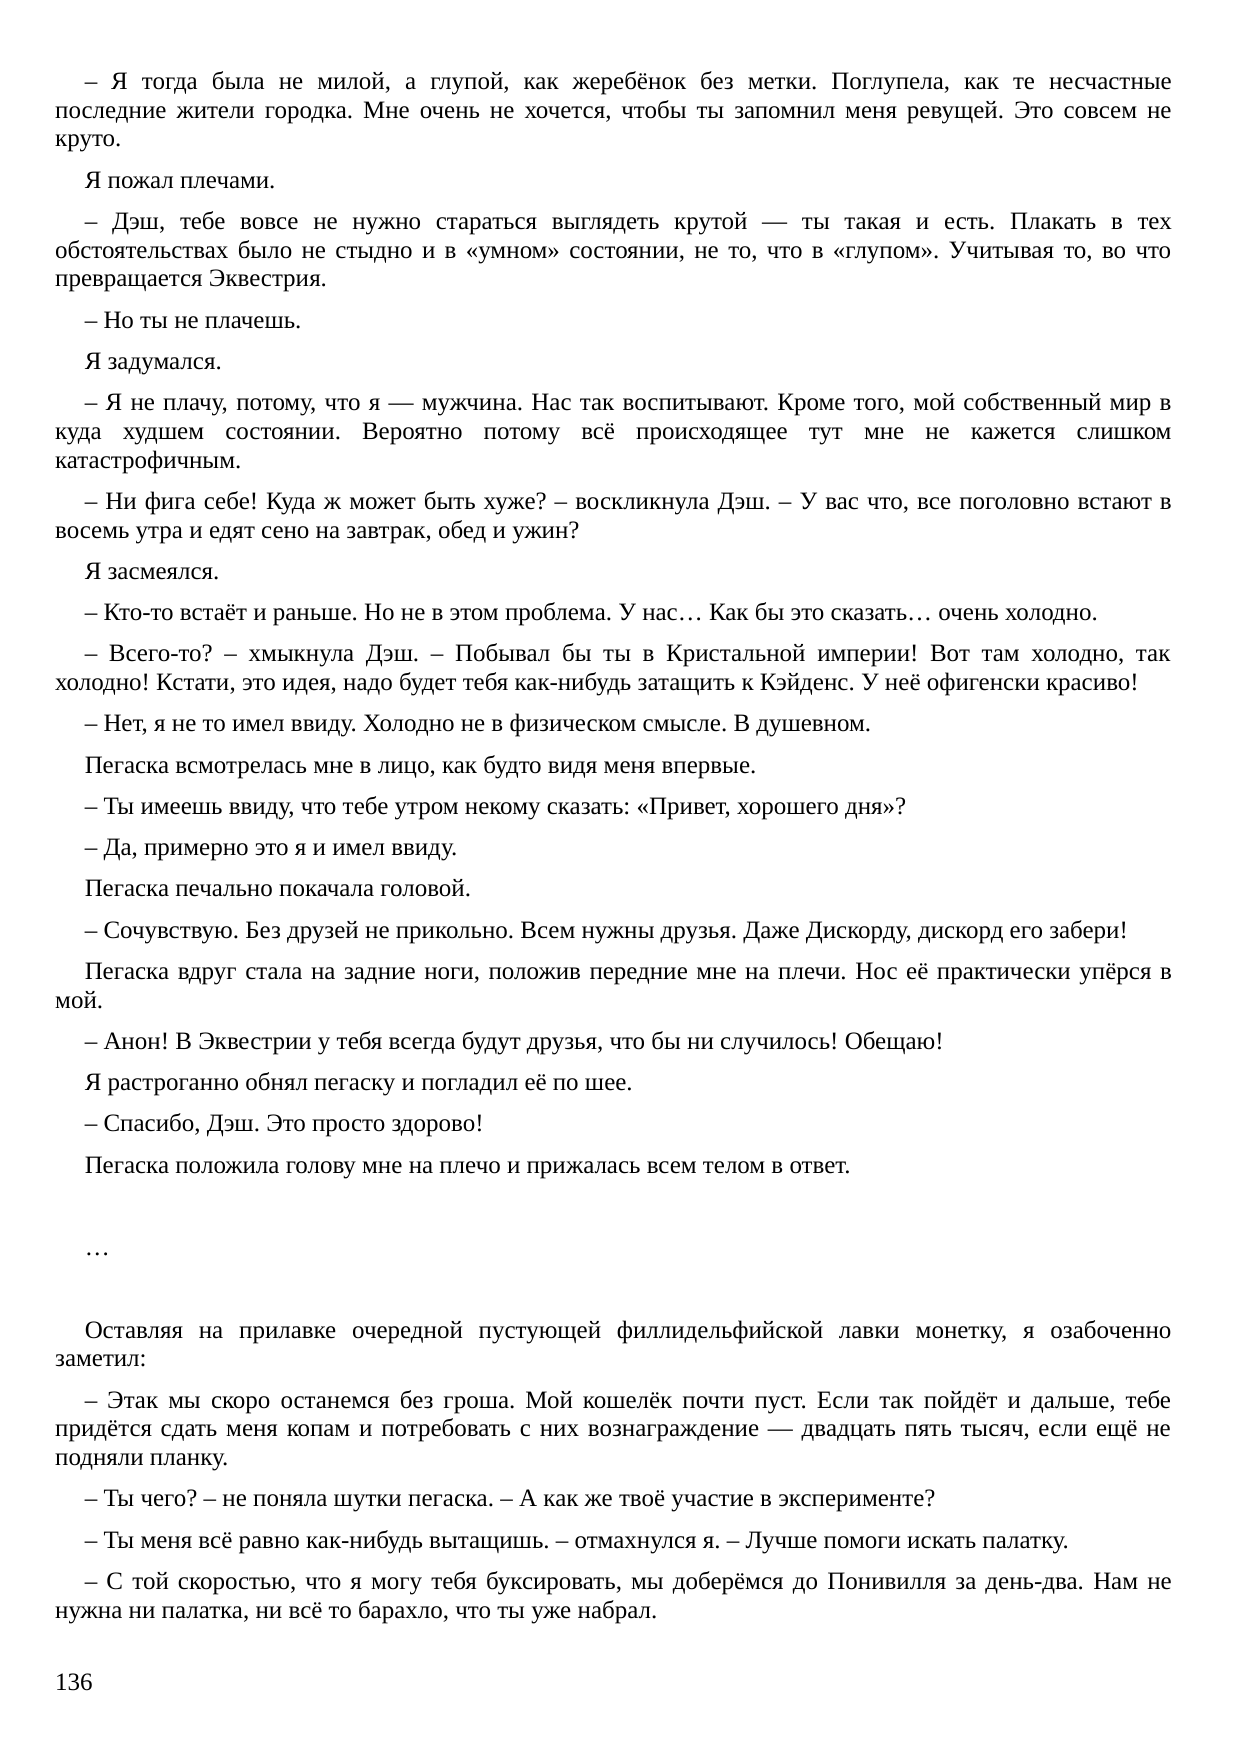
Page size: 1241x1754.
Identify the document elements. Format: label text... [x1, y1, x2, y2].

text – Всего-то? – хмыкнула Дэш. – Побывал бы ты в Кристальной империи! Вот там холодно, так холодно! Кстати, это идея, надо будет тебя как-нибудь затащить к Кэйденс. У неё офигенски красиво! [55, 638, 1173, 696]
text – Сочувствую. Без друзей не прикольно. Всем нужны друзья. Даже Дискорду, дискорд его забери! [55, 915, 1173, 943]
text Я засмеялся. [55, 556, 1173, 585]
text – Ты меня всё равно как-нибудь вытащишь. – отмахнулся я. – Лучше помоги искать палатку. [55, 1525, 1173, 1553]
text – Кто-то встаёт и раньше. Но не в этом проблема. У нас… Как бы это сказать… очень холодно. [55, 597, 1173, 626]
text – Ни фига себе! Куда ж может быть хуже? – воскликнула Дэш. – У вас что, все поголовно встают в восемь утра и едят сено на завтрак, обед и ужин? [55, 486, 1173, 543]
text … [55, 1232, 1173, 1261]
text Пегаска положила голову мне на плечо и прижалась всем телом в ответ. [55, 1150, 1173, 1178]
text Я задумался. [55, 346, 1173, 375]
text – Спасибо, Дэш. Это просто здорово! [55, 1108, 1173, 1137]
text Пегаска вдруг стала на задние ноги, положив передние мне на плечи. Нос её практически упёрся в мой. [55, 956, 1173, 1013]
text – Я тогда была не милой, а глупой, как жеребёнок без метки. Поглупела, как те несчастные последние жители городка. Мне очень не хочется, чтобы ты запомнил меня ревущей. Это совсем не круто. [55, 66, 1173, 152]
text – Я не плачу, потому, что я — мужчина. Нас так воспитывают. Кроме того, мой собственный мир в куда худшем состоянии. Вероятно потому всё происходящее тут мне не кажется слишком катастрофичным. [55, 387, 1173, 473]
text – Ты чего? – не поняла шутки пегаска. – А как же твоё участие в эксперименте? [55, 1483, 1173, 1512]
text – Да, примерно это я и имел ввиду. [55, 832, 1173, 861]
text – Дэш, тебе вовсе не нужно стараться выглядеть крутой — ты такая и есть. Плакать в тех обстоятельствах было не стыдно и в «умном» состоянии, не то, что в «глупом». Учитывая то, во что превращается Эквестрия. [55, 206, 1173, 292]
text – С той скоростью, что я могу тебя буксировать, мы доберёмся до Понивилля за день-два. Нам не нужна ни палатка, ни всё то барахло, что ты уже набрал. [55, 1566, 1173, 1623]
text – Но ты не плачешь. [55, 305, 1173, 333]
text – Этак мы скоро останемся без гроша. Мой кошелёк почти пуст. Если так пойдёт и дальше, тебе придётся сдать меня копам и потребовать с них вознаграждение — двадцать пять тысяч, если ещё не подняли планку. [55, 1385, 1173, 1471]
text Оставляя на прилавке очередной пустующей филлидельфийской лавки монетку, я озабоченно заметил: [55, 1315, 1173, 1372]
text Пегаска печально покачала головой. [55, 873, 1173, 902]
text – Нет, я не то имел ввиду. Холодно не в физическом смысле. В душевном. [55, 708, 1173, 737]
text – Ты имеешь ввиду, что тебе утром некому сказать: «Привет, хорошего дня»? [55, 791, 1173, 820]
text Пегаска всмотрелась мне в лицо, как будто видя меня впервые. [55, 750, 1173, 778]
text Я растроганно обнял пегаску и погладил её по шее. [55, 1067, 1173, 1096]
text – Анон! В Эквестрии у тебя всегда будут друзья, что бы ни случилось! Обещаю! [55, 1026, 1173, 1055]
text Я пожал плечами. [55, 165, 1173, 193]
